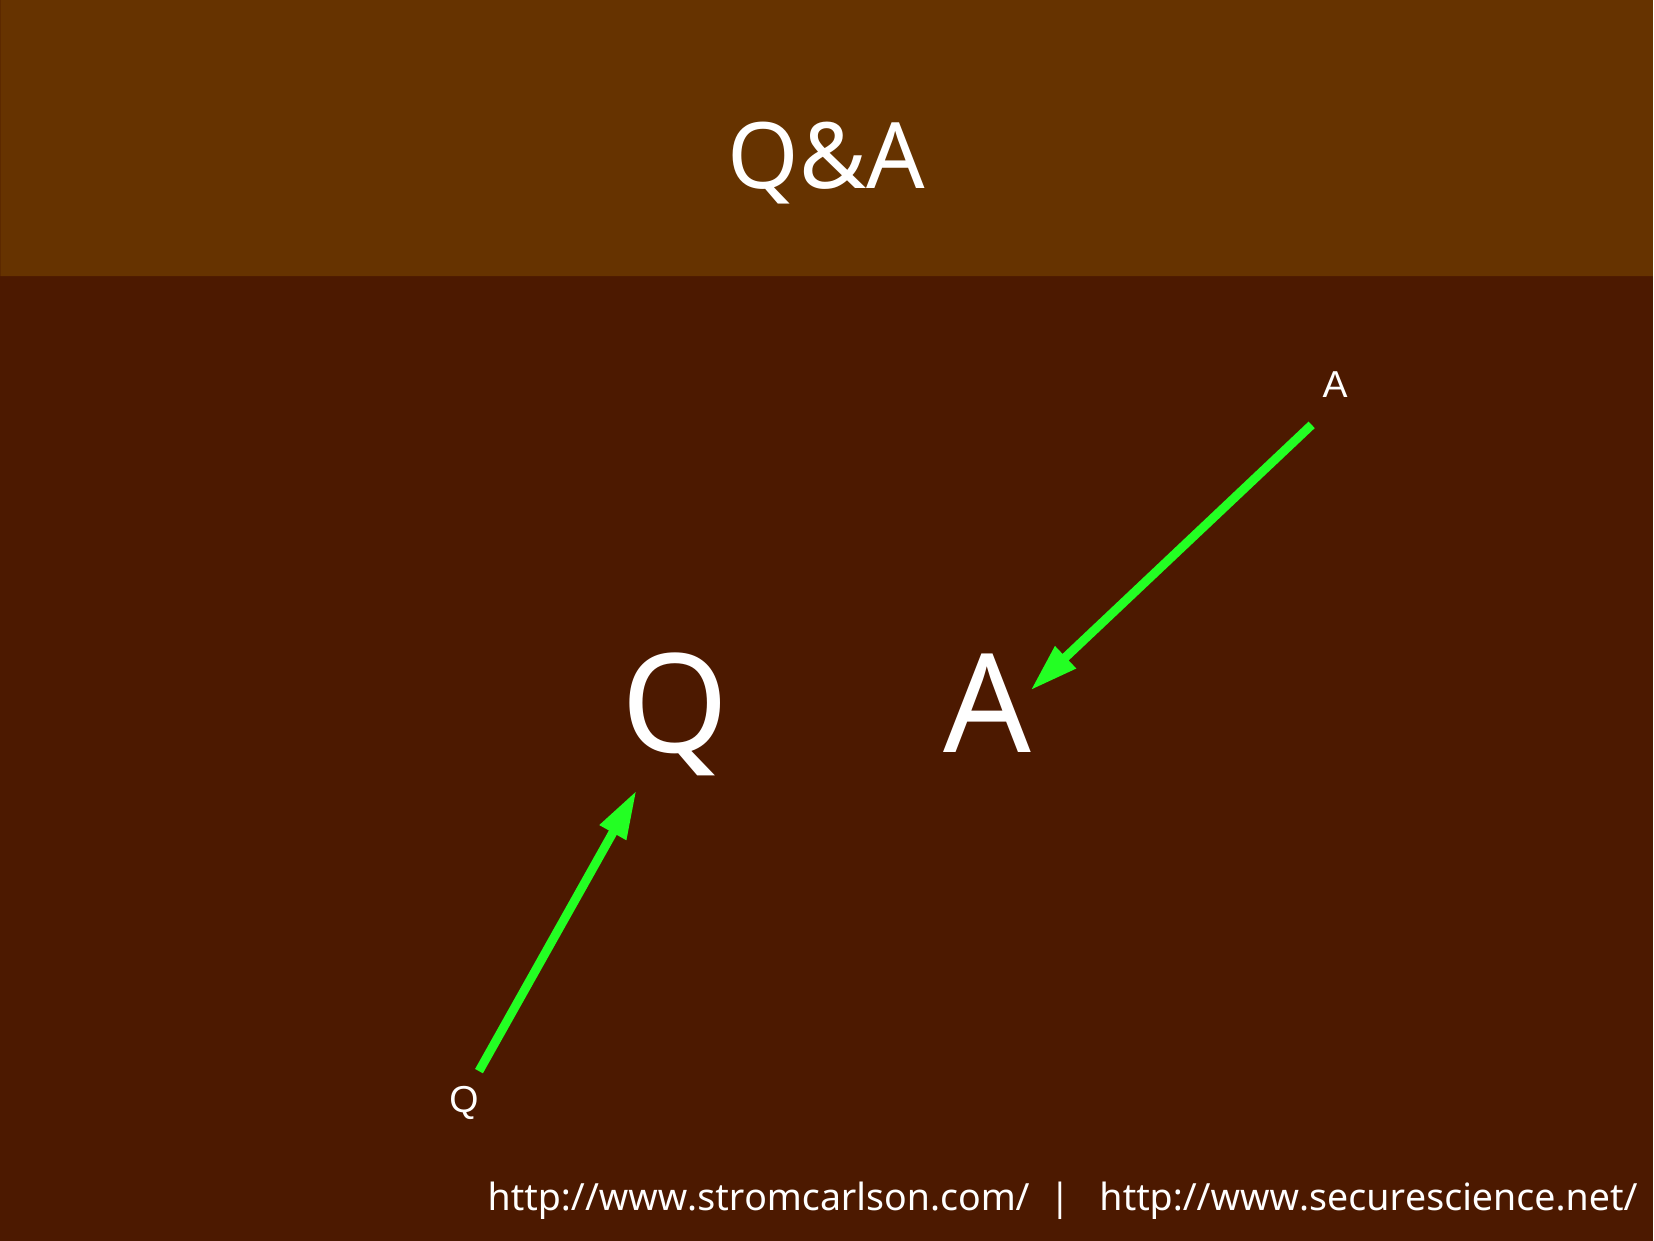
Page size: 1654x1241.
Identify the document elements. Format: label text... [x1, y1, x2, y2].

subtitle Q A [82, 290, 1571, 1109]
title Q&A [82, 49, 1571, 257]
text_box Q [434, 1071, 491, 1128]
text_box A [1307, 356, 1364, 414]
